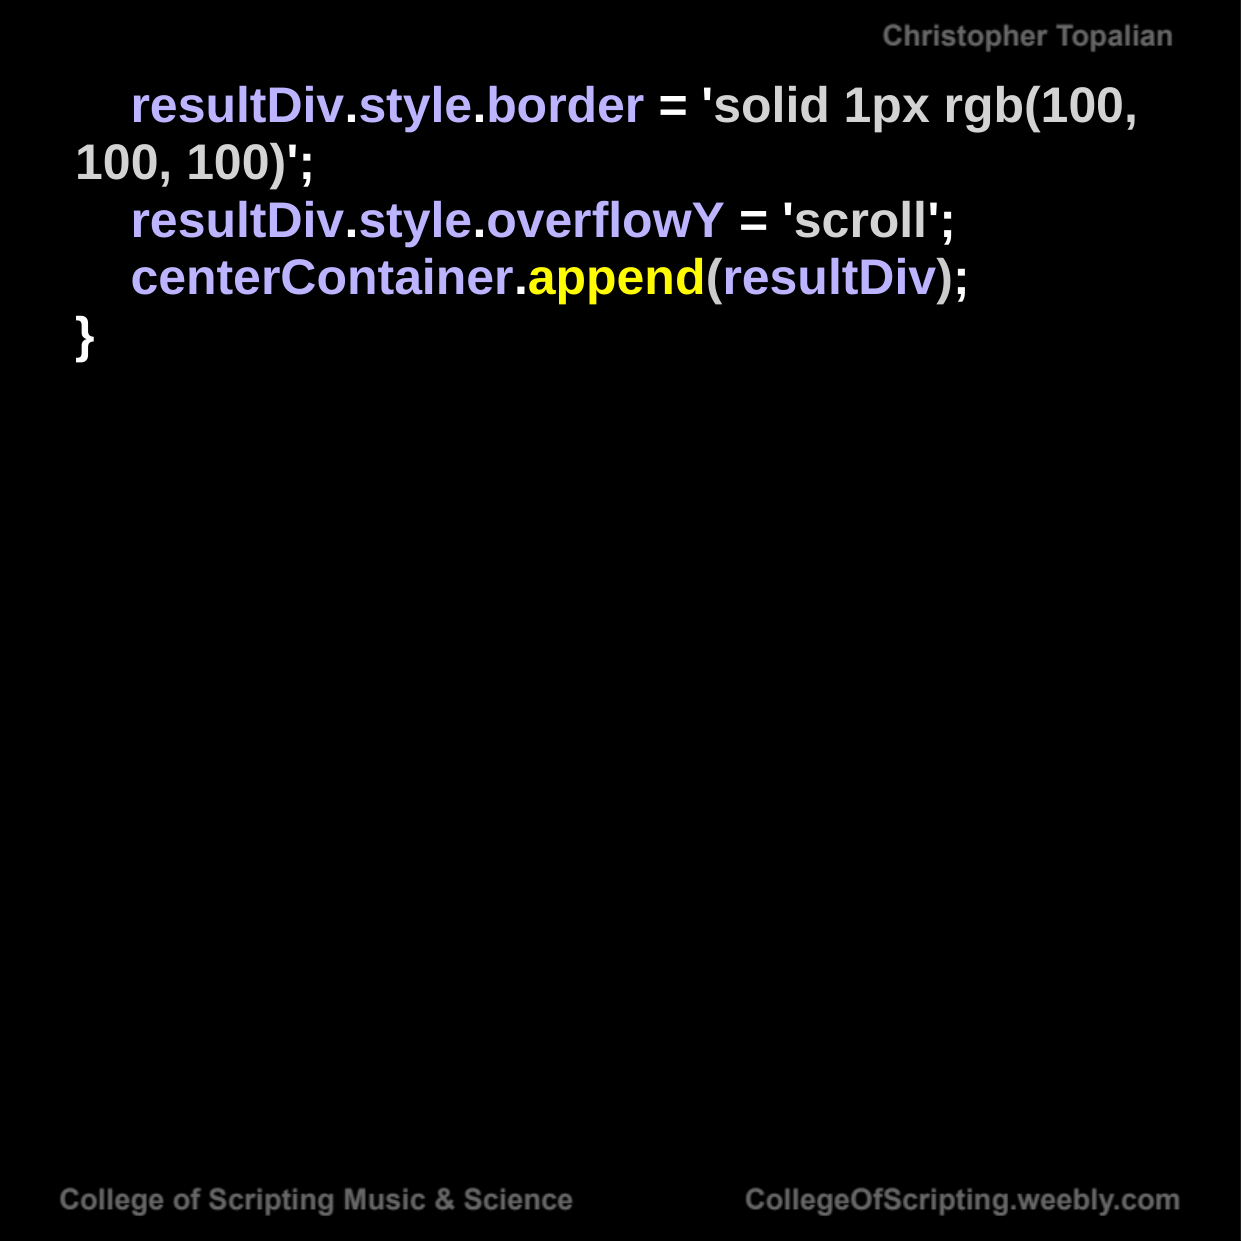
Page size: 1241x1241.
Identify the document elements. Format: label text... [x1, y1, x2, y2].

text resultDiv.style.overflowY = 'scroll'; [75, 190, 1166, 247]
text centerContainer.append(resultDiv); [75, 247, 1166, 305]
text } [75, 305, 1166, 362]
text resultDiv.style.border = 'solid 1px rgb(100, 100, 100)'; [75, 75, 1166, 190]
